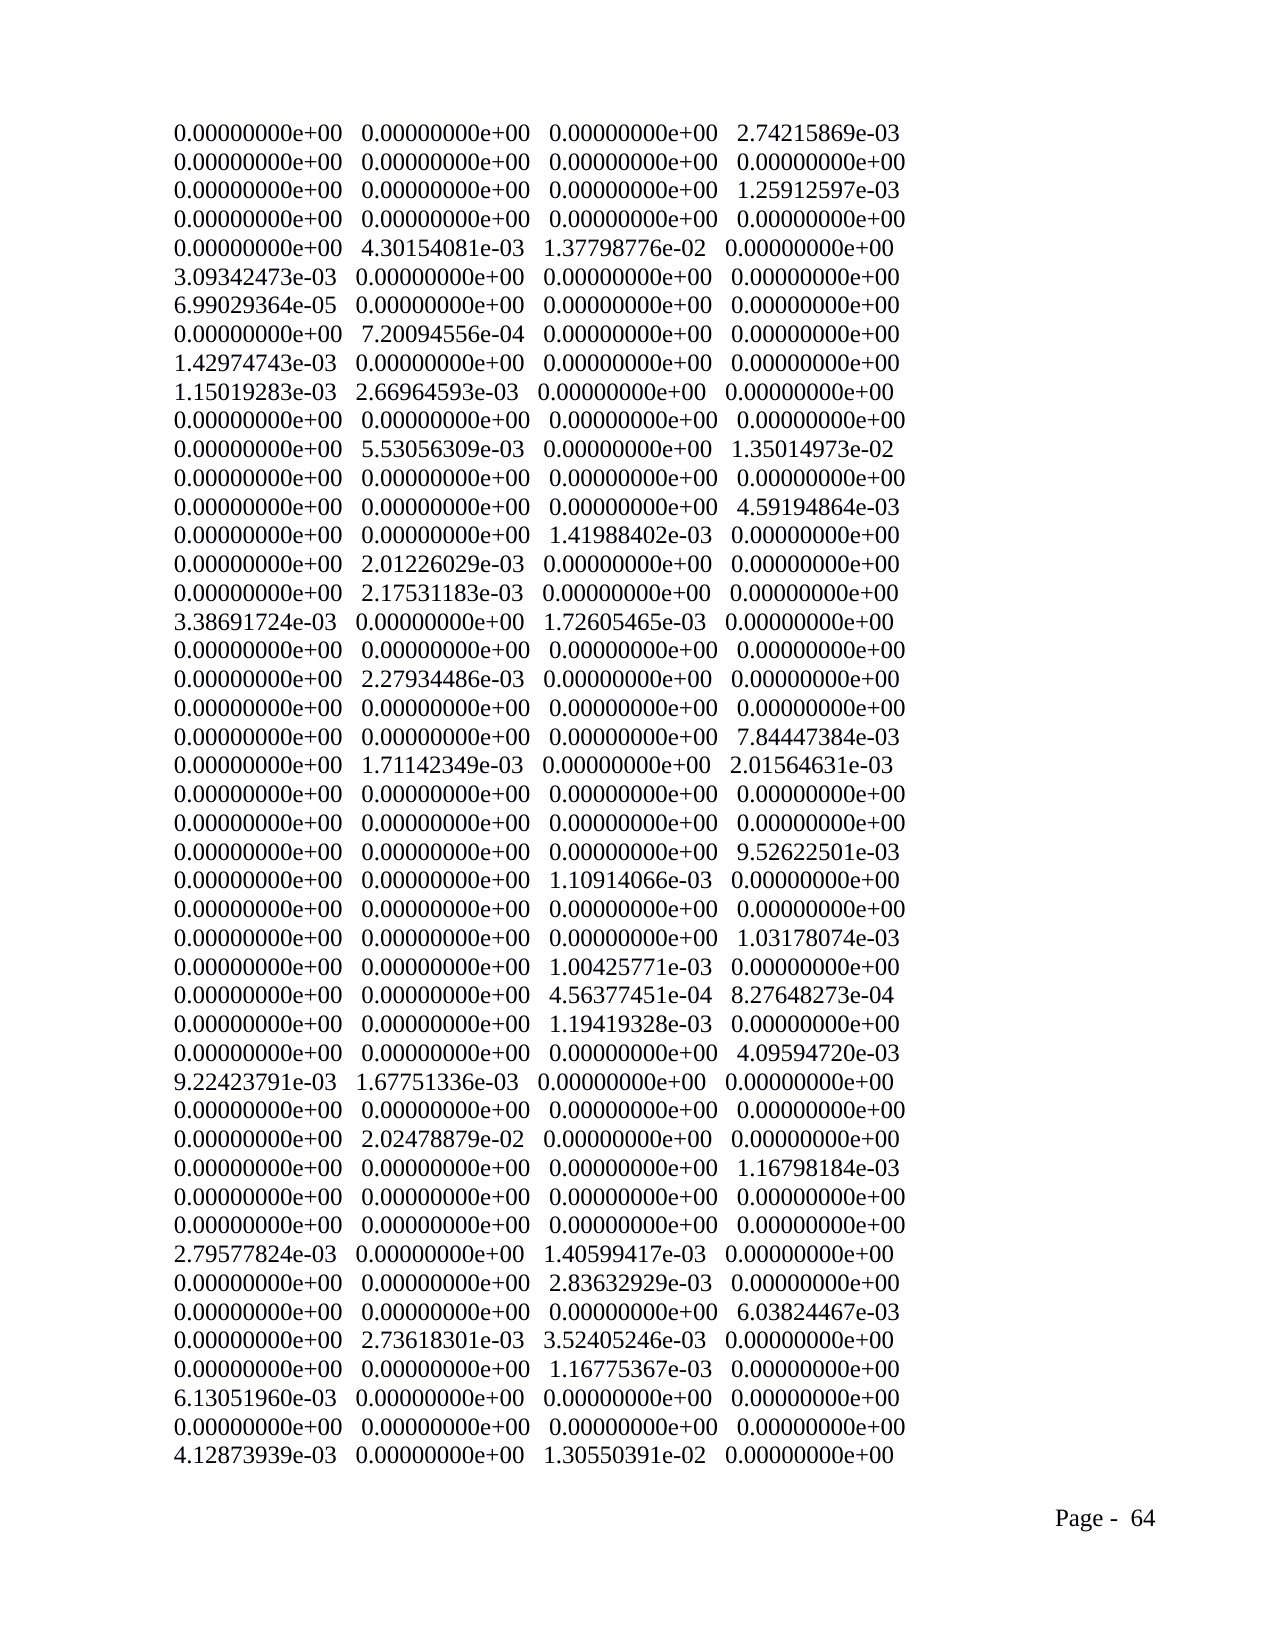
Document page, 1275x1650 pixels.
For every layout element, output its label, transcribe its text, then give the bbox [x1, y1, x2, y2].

text 0.00000000e+00 0.00000000e+00 0.00000000e+00 0.00000000e+00 [155, 779, 1157, 808]
text 0.00000000e+00 0.00000000e+00 1.10914066e-03 0.00000000e+00 [155, 866, 1157, 894]
text 0.00000000e+00 4.30154081e-03 1.37798776e-02 0.00000000e+00 [155, 233, 1157, 262]
text 0.00000000e+00 7.20094556e-04 0.00000000e+00 0.00000000e+00 [155, 319, 1157, 348]
text 6.13051960e-03 0.00000000e+00 0.00000000e+00 0.00000000e+00 [155, 1383, 1157, 1412]
text 0.00000000e+00 0.00000000e+00 0.00000000e+00 4.59194864e-03 [155, 492, 1157, 521]
text 4.12873939e-03 0.00000000e+00 1.30550391e-02 0.00000000e+00 [155, 1441, 1157, 1469]
text 0.00000000e+00 5.53056309e-03 0.00000000e+00 1.35014973e-02 [155, 434, 1157, 463]
text 0.00000000e+00 0.00000000e+00 2.83632929e-03 0.00000000e+00 [155, 1268, 1157, 1297]
text 1.42974743e-03 0.00000000e+00 0.00000000e+00 0.00000000e+00 [155, 348, 1157, 377]
text 0.00000000e+00 1.71142349e-03 0.00000000e+00 2.01564631e-03 [155, 751, 1157, 779]
text 0.00000000e+00 0.00000000e+00 0.00000000e+00 1.16798184e-03 [155, 1153, 1157, 1182]
text 0.00000000e+00 0.00000000e+00 0.00000000e+00 0.00000000e+00 [155, 1182, 1157, 1211]
text 0.00000000e+00 0.00000000e+00 0.00000000e+00 0.00000000e+00 [155, 147, 1157, 176]
text 0.00000000e+00 2.01226029e-03 0.00000000e+00 0.00000000e+00 [155, 549, 1157, 578]
text 3.38691724e-03 0.00000000e+00 1.72605465e-03 0.00000000e+00 [155, 607, 1157, 636]
text 1.15019283e-03 2.66964593e-03 0.00000000e+00 0.00000000e+00 [155, 377, 1157, 406]
text 0.00000000e+00 0.00000000e+00 0.00000000e+00 0.00000000e+00 [155, 1412, 1157, 1441]
text 0.00000000e+00 2.02478879e-02 0.00000000e+00 0.00000000e+00 [155, 1124, 1157, 1153]
text 0.00000000e+00 0.00000000e+00 0.00000000e+00 0.00000000e+00 [155, 406, 1157, 434]
text 0.00000000e+00 0.00000000e+00 1.41988402e-03 0.00000000e+00 [155, 521, 1157, 549]
text 0.00000000e+00 0.00000000e+00 0.00000000e+00 1.03178074e-03 [155, 923, 1157, 952]
text 0.00000000e+00 0.00000000e+00 0.00000000e+00 7.84447384e-03 [155, 722, 1157, 751]
text 0.00000000e+00 0.00000000e+00 0.00000000e+00 0.00000000e+00 [155, 204, 1157, 233]
text 0.00000000e+00 0.00000000e+00 4.56377451e-04 8.27648273e-04 [155, 981, 1157, 1009]
text 0.00000000e+00 0.00000000e+00 1.19419328e-03 0.00000000e+00 [155, 1009, 1157, 1038]
text 0.00000000e+00 0.00000000e+00 0.00000000e+00 0.00000000e+00 [155, 636, 1157, 664]
text 2.79577824e-03 0.00000000e+00 1.40599417e-03 0.00000000e+00 [155, 1239, 1157, 1268]
text 0.00000000e+00 0.00000000e+00 0.00000000e+00 0.00000000e+00 [155, 1096, 1157, 1124]
text 0.00000000e+00 0.00000000e+00 1.16775367e-03 0.00000000e+00 [155, 1354, 1157, 1383]
text 0.00000000e+00 2.73618301e-03 3.52405246e-03 0.00000000e+00 [155, 1326, 1157, 1354]
text 0.00000000e+00 0.00000000e+00 0.00000000e+00 2.74215869e-03 [155, 118, 1157, 147]
text 0.00000000e+00 0.00000000e+00 0.00000000e+00 0.00000000e+00 [155, 894, 1157, 923]
text 0.00000000e+00 0.00000000e+00 0.00000000e+00 6.03824467e-03 [155, 1297, 1157, 1326]
text 0.00000000e+00 2.17531183e-03 0.00000000e+00 0.00000000e+00 [155, 578, 1157, 607]
text 3.09342473e-03 0.00000000e+00 0.00000000e+00 0.00000000e+00 [155, 262, 1157, 291]
text 0.00000000e+00 0.00000000e+00 0.00000000e+00 0.00000000e+00 [155, 463, 1157, 492]
text 0.00000000e+00 0.00000000e+00 0.00000000e+00 0.00000000e+00 [155, 693, 1157, 722]
text 0.00000000e+00 0.00000000e+00 0.00000000e+00 0.00000000e+00 [155, 1211, 1157, 1239]
text 0.00000000e+00 0.00000000e+00 0.00000000e+00 1.25912597e-03 [155, 176, 1157, 204]
text 6.99029364e-05 0.00000000e+00 0.00000000e+00 0.00000000e+00 [155, 291, 1157, 319]
text 0.00000000e+00 0.00000000e+00 0.00000000e+00 9.52622501e-03 [155, 837, 1157, 866]
text 0.00000000e+00 0.00000000e+00 1.00425771e-03 0.00000000e+00 [155, 952, 1157, 981]
text 0.00000000e+00 0.00000000e+00 0.00000000e+00 0.00000000e+00 [155, 808, 1157, 837]
text 9.22423791e-03 1.67751336e-03 0.00000000e+00 0.00000000e+00 [155, 1067, 1157, 1096]
text 0.00000000e+00 0.00000000e+00 0.00000000e+00 4.09594720e-03 [155, 1038, 1157, 1067]
text 0.00000000e+00 2.27934486e-03 0.00000000e+00 0.00000000e+00 [155, 664, 1157, 693]
